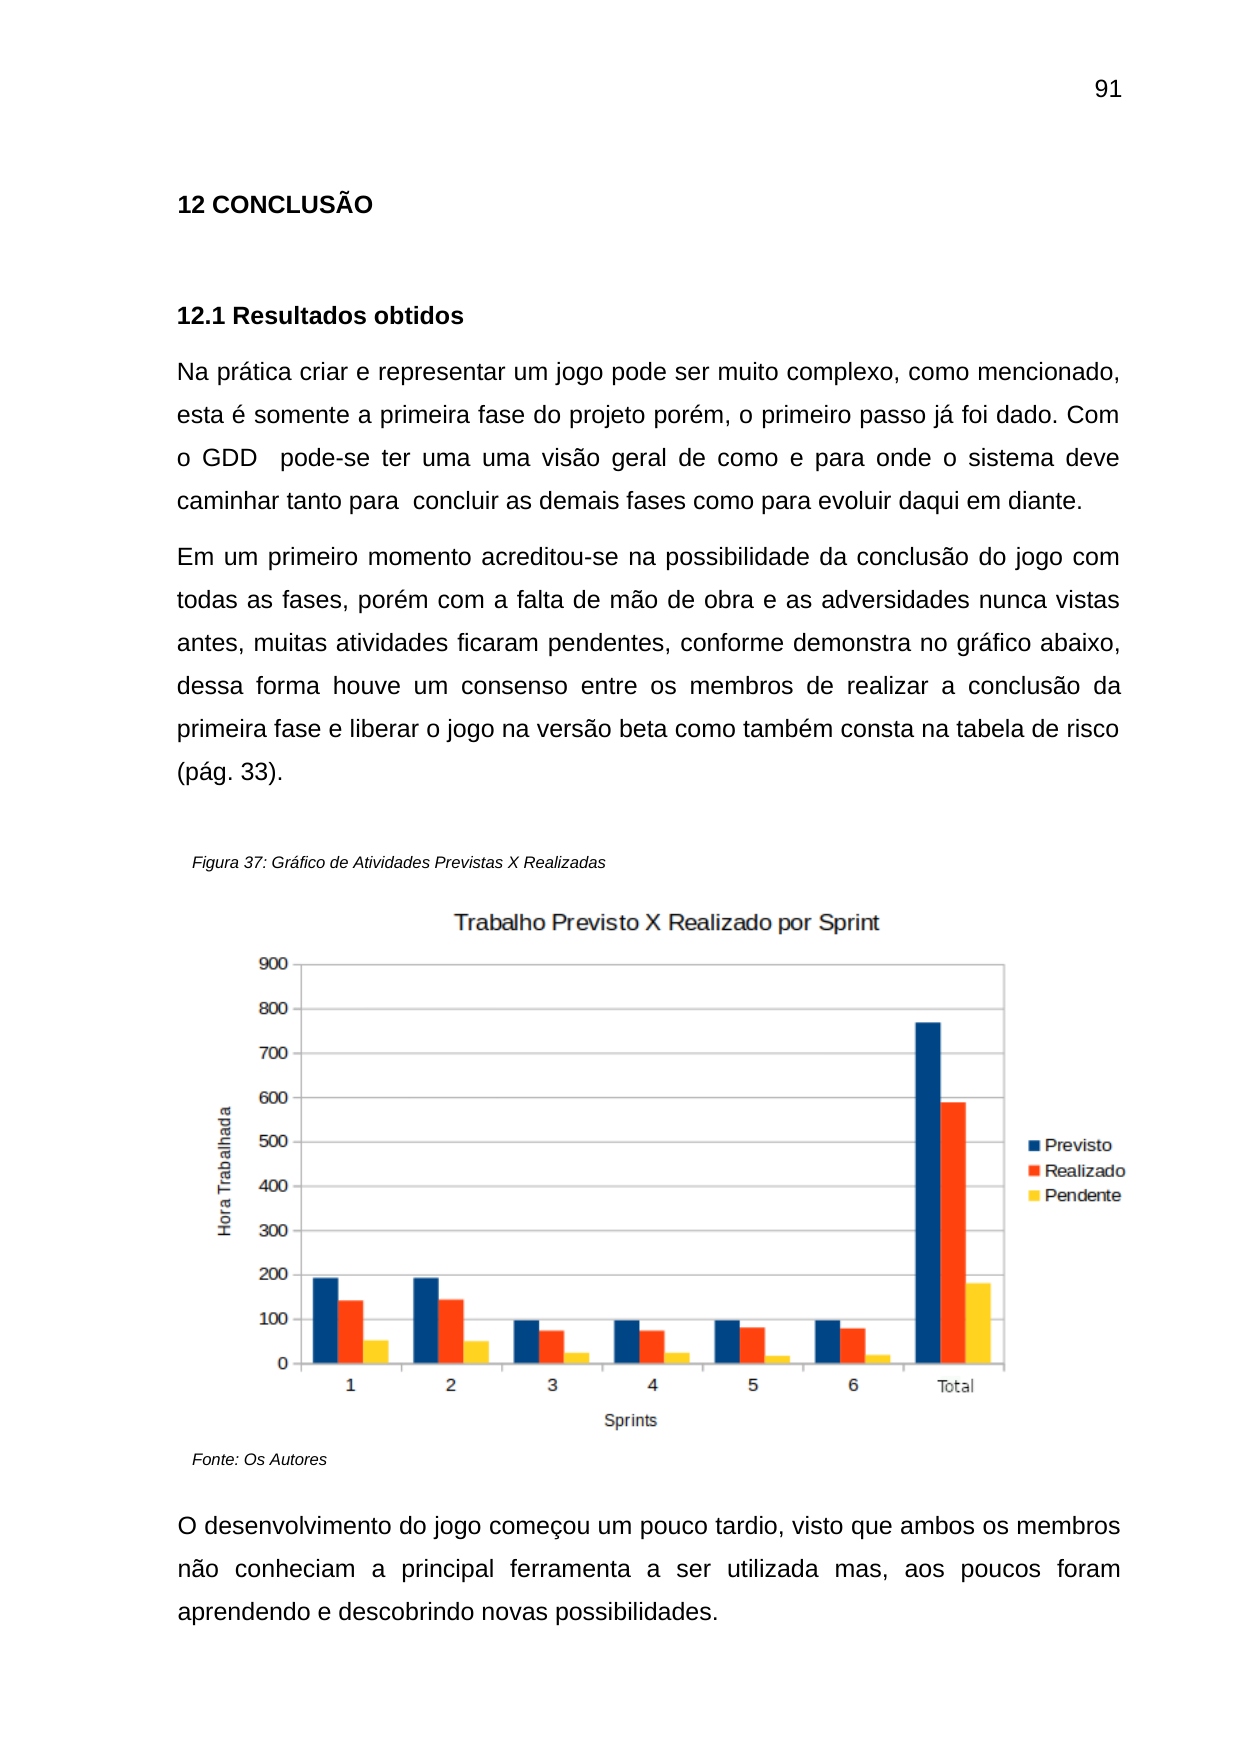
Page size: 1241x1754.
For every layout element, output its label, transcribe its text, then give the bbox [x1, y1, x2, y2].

text O desenvolvimento do jogo começou um pouco tardio, visto que ambos os membros não conheciam a principal ferramenta a ser utilizada mas, aos poucos foram aprendendo e descobrindo novas possibilidades. [177, 813, 1137, 1626]
text Fonte: Os Autores [192, 1444, 1137, 1469]
subtitle 12.1 Resultados obtidos [177, 301, 1122, 330]
picture [191, 887, 1137, 1444]
text Figura 37: Gráfico de Atividades Previstas X Realizadas [192, 853, 1137, 872]
subtitle 12 CONCLUSÃO [177, 190, 1122, 218]
text Na prática criar e representar um jogo pode ser muito complexo, como mencionado, esta é somente a primeira fase do projeto porém, o primeiro passo já foi dado. Com o GDD pode-se ter uma uma visão geral de como e para onde o sistema deve caminhar tanto para concluir as demais fases como para evoluir daqui em diante. [177, 357, 1122, 515]
text Em um primeiro momento acreditou-se na possibilidade da conclusão do jogo com todas as fases, porém com a falta de mão de obra e as adversidades nunca vistas antes, muitas atividades ficaram pendentes, conforme demonstra no gráfico abaixo, dessa forma houve um consenso entre os membros de realizar a conclusão da primeira fase e liberar o jogo na versão beta como também consta na tabela de risco (pág. 33). [177, 542, 1122, 786]
